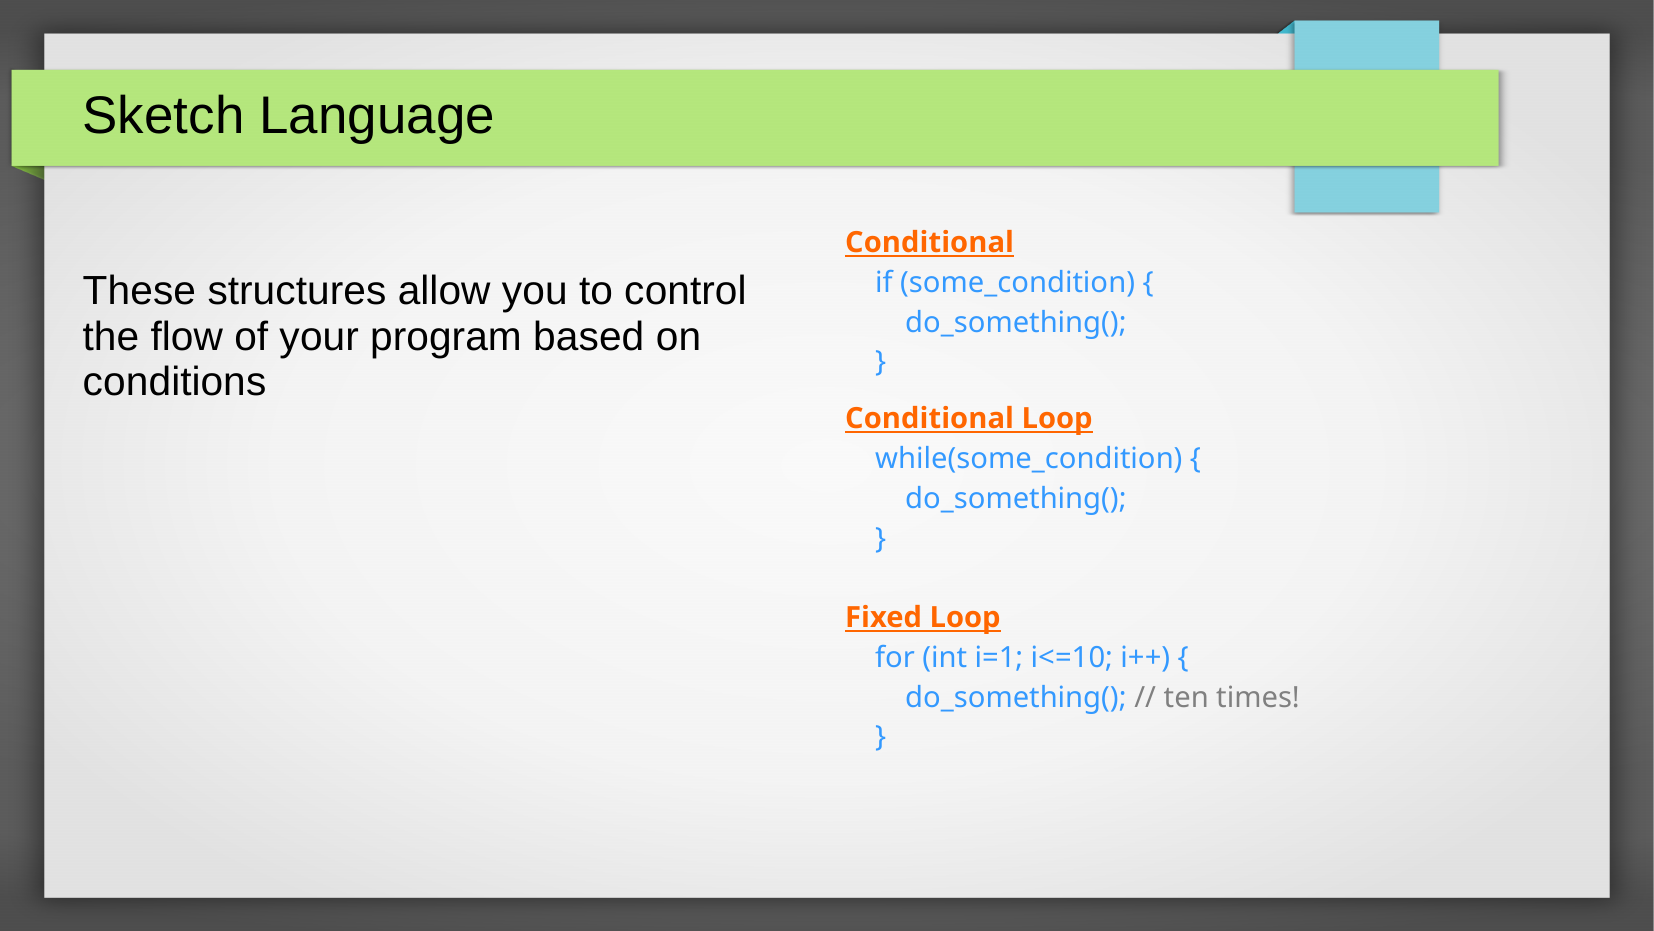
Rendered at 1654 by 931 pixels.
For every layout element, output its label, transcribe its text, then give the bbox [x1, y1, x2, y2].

title Sketch Language [82, 70, 1264, 160]
list These structures allow you to control the flow of your program based on conditions [82, 221, 809, 761]
picture [0, 0, 1654, 931]
list Conditional if (some_condition) { do_something(); } Conditional Loop while(some_condition) { do_something(); } Fixed Loop for (int i=1; i<=10; i++) { do_something(); // ten times! } [845, 221, 1572, 761]
